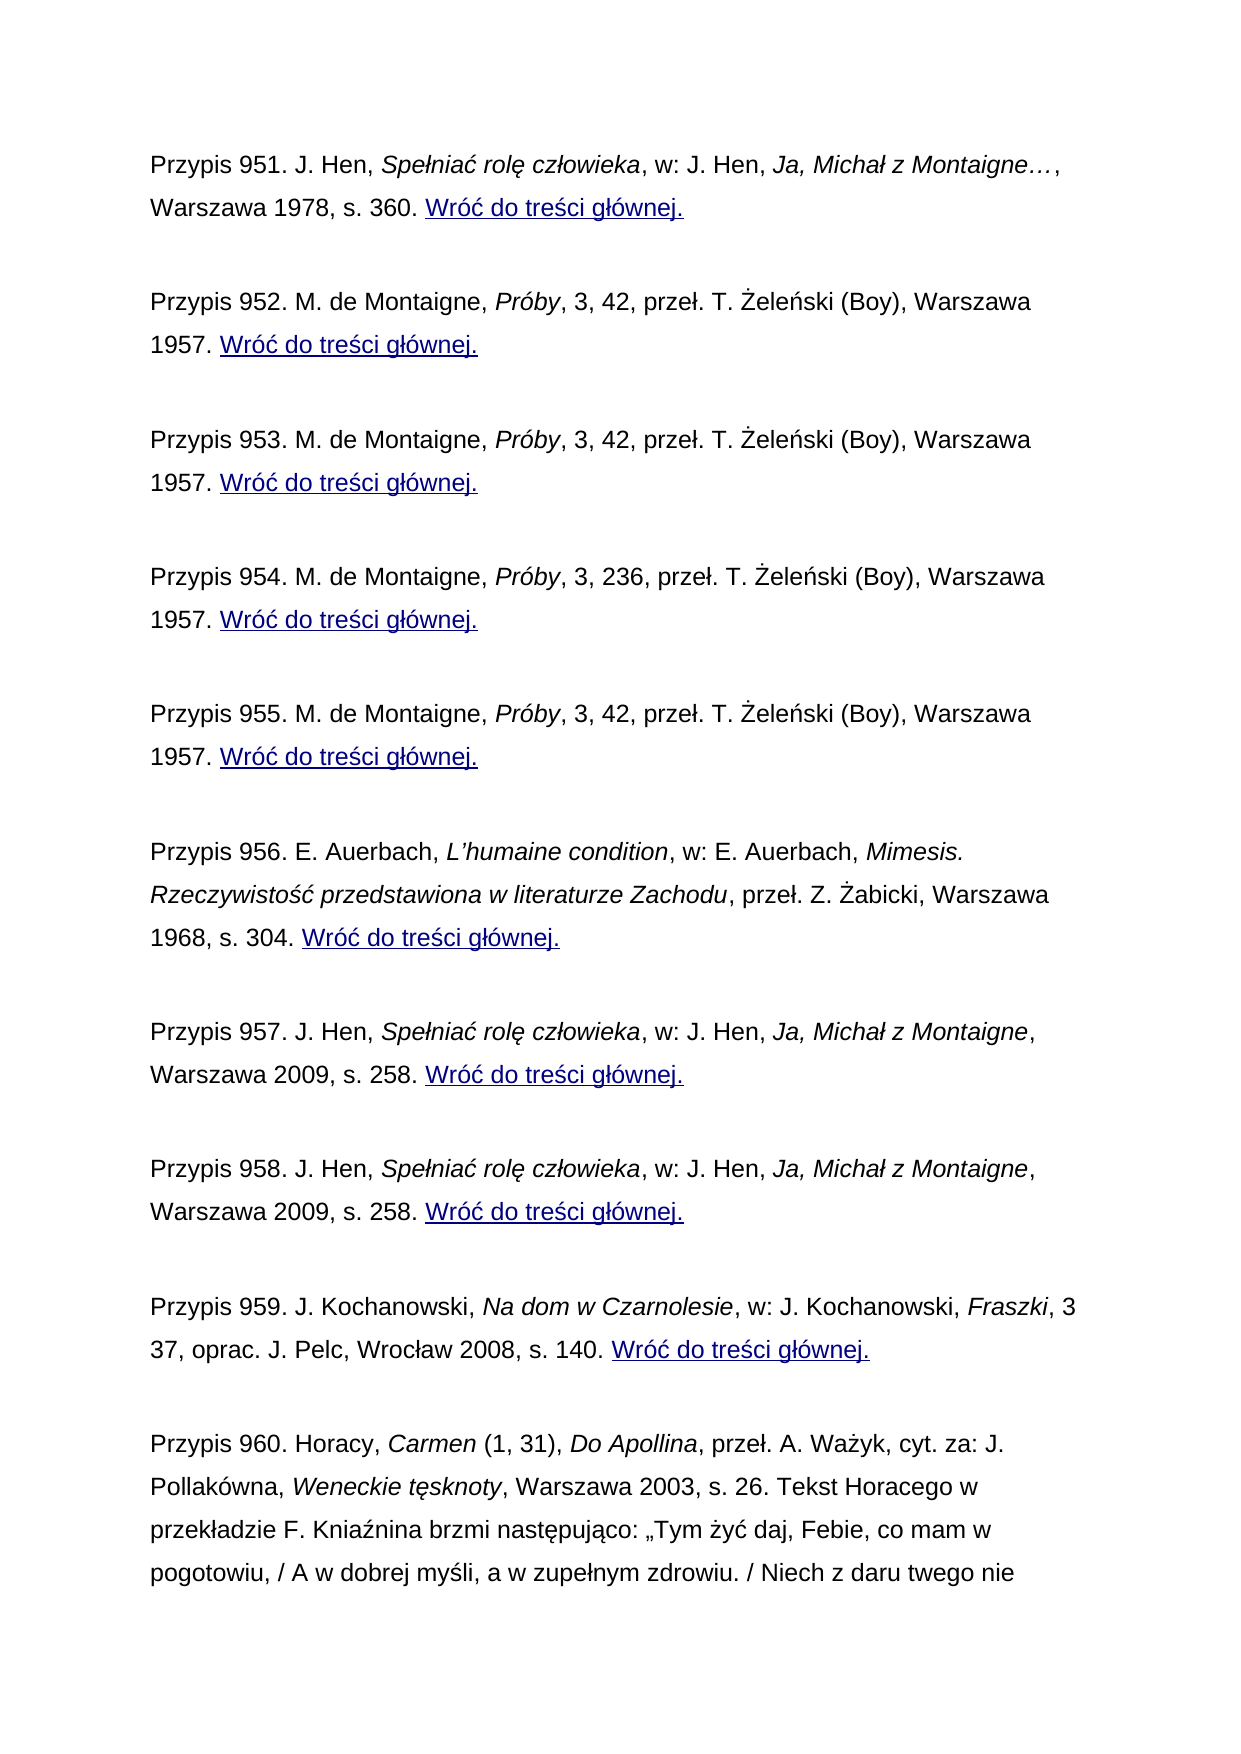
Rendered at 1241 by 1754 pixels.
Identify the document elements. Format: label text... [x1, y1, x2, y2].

text Przypis 956. E. Auerbach, L’humaine condition, w: E. Auerbach, Mimesis. Rzeczywistość przedstawiona w literaturze Zachodu, przeł. Z. Żabicki, Warszawa 1968, s. 304. Wróć do treści głównej. [150, 836, 1090, 951]
text Przypis 955. M. de Montaigne, Próby, 3, 42, przeł. T. Żeleński (Boy), Warszawa 1957. Wróć do treści głównej. [150, 699, 1090, 771]
text Przypis 960. Horacy, Carmen (1, 31), Do Apollina, przeł. A. Ważyk, cyt. za: J. Pollakówna, Weneckie tęsknoty, Warszawa 2003, s. 26. Tekst Horacego w przekładzie F. Kniaźnina brzmi następująco: „Tym żyć daj, Febie, co mam w pogotowiu, / A w dobrej myśli, a w zupełnym zdrowiu. / Niech z daru twego nie [150, 1429, 1090, 1587]
text Przypis 959. J. Kochanowski, Na dom w Czarnolesie, w: J. Kochanowski, Fraszki, 3 37, oprac. J. Pelc, Wrocław 2008, s. 140. Wróć do treści głównej. [150, 1291, 1090, 1363]
text Przypis 951. J. Hen, Spełniać rolę człowieka, w: J. Hen, Ja, Michał z Montaigne…, Warszawa 1978, s. 360. Wróć do treści głównej. [150, 150, 1090, 222]
text Przypis 952. M. de Montaigne, Próby, 3, 42, przeł. T. Żeleński (Boy), Warszawa 1957. Wróć do treści głównej. [150, 287, 1090, 359]
text Przypis 953. M. de Montaigne, Próby, 3, 42, przeł. T. Żeleński (Boy), Warszawa 1957. Wróć do treści głównej. [150, 424, 1090, 496]
text Przypis 958. J. Hen, Spełniać rolę człowieka, w: J. Hen, Ja, Michał z Montaigne, Warszawa 2009, s. 258. Wróć do treści głównej. [150, 1154, 1090, 1226]
text Przypis 957. J. Hen, Spełniać rolę człowieka, w: J. Hen, Ja, Michał z Montaigne, Warszawa 2009, s. 258. Wróć do treści głównej. [150, 1017, 1090, 1089]
text Przypis 954. M. de Montaigne, Próby, 3, 236, przeł. T. Żeleński (Boy), Warszawa 1957. Wróć do treści głównej. [150, 562, 1090, 634]
